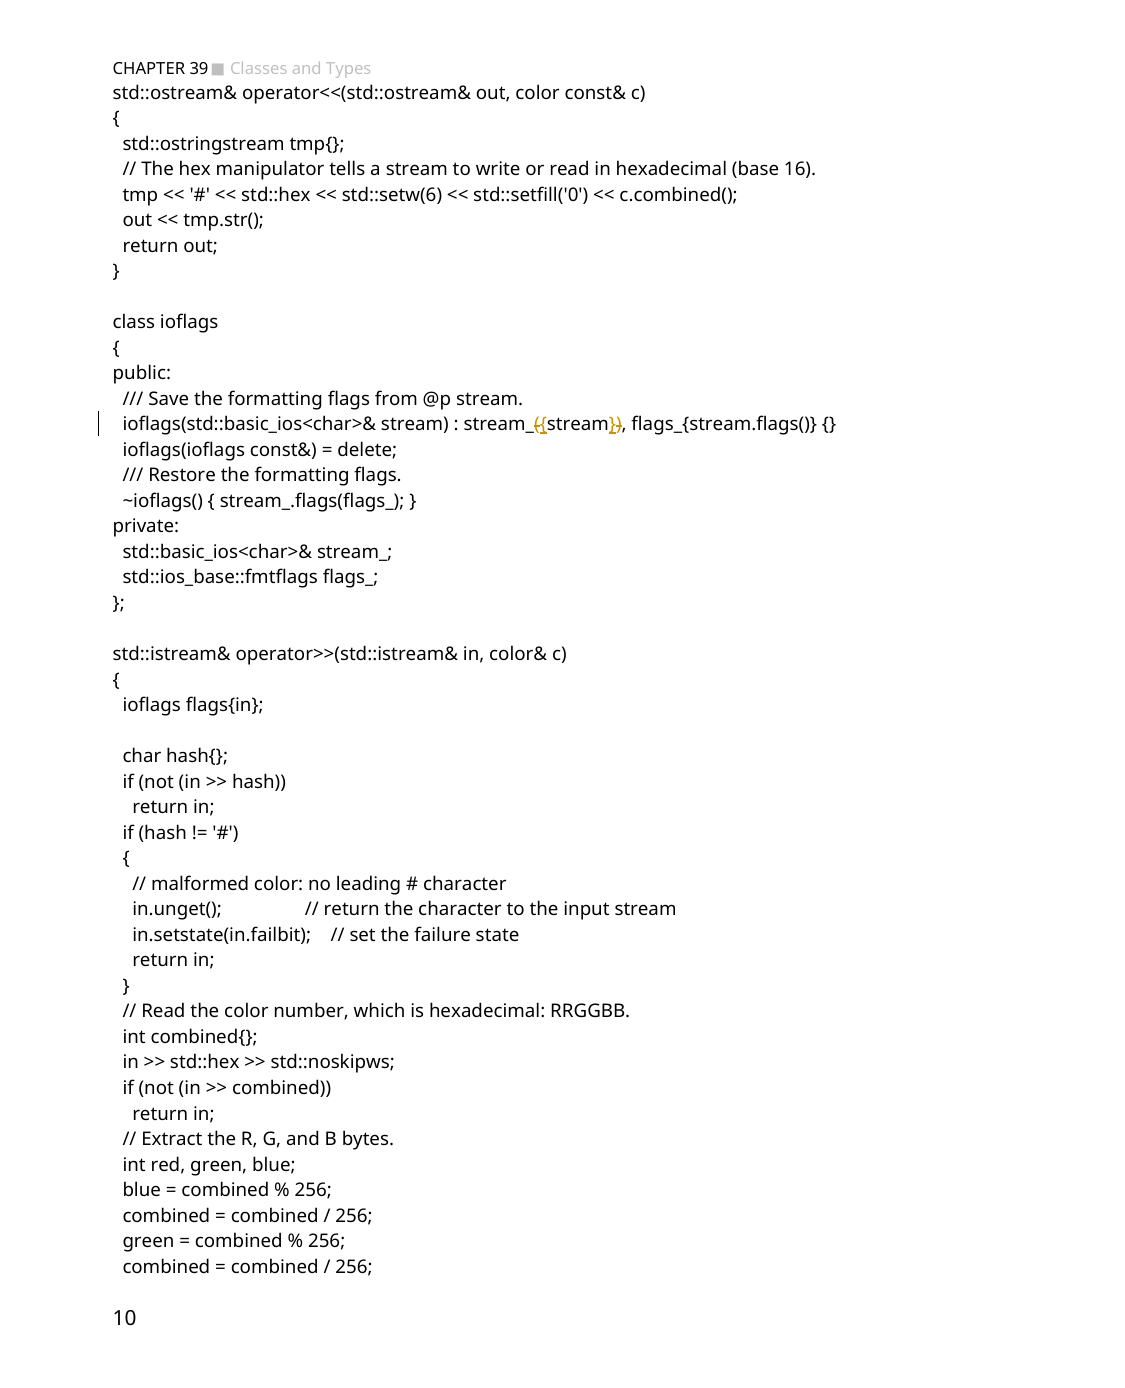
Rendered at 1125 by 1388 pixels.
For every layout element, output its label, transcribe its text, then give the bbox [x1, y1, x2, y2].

text // malformed color: no leading # character [112, 870, 1012, 896]
text // The hex manipulator tells a stream to write or read in hexadecimal (base 16). [112, 156, 1012, 181]
text ioflags(ioflags const&) = delete; [112, 436, 1012, 462]
text if (hash != '#') [112, 819, 1012, 844]
text class ioflags [112, 309, 1012, 334]
text in.unget(); // return the character to the input stream [112, 896, 1012, 921]
text return out; [112, 232, 1012, 258]
text private: [112, 513, 1012, 538]
text if (not (in >> hash)) [112, 768, 1012, 793]
text std::basic_ios<char>& stream_; [112, 538, 1012, 564]
text blue = combined % 256; [112, 1176, 1012, 1202]
text /// Save the formatting flags from @p stream. [112, 385, 1012, 411]
text in >> std::hex >> std::noskipws; [112, 1049, 1012, 1074]
text { [112, 844, 1012, 870]
text std::ostringstream tmp{}; [112, 130, 1012, 156]
text ioflags(std::basic_ios<char>& stream) : stream_{stream}, flags_{stream.flags()} {} [112, 411, 1012, 436]
text } [112, 258, 1012, 283]
text std::ostream& operator<<(std::ostream& out, color const& c) [112, 79, 1012, 104]
text // Read the color number, which is hexadecimal: RRGGBB. [112, 998, 1012, 1023]
text { [112, 334, 1012, 360]
text return in; [112, 1100, 1012, 1125]
text combined = combined / 256; [112, 1253, 1012, 1278]
text int red, green, blue; [112, 1151, 1012, 1176]
text in.setstate(in.failbit); // set the failure state [112, 921, 1012, 947]
text if (not (in >> combined)) [112, 1074, 1012, 1100]
text }; [112, 589, 1012, 615]
text return in; [112, 793, 1012, 819]
text tmp << '#' << std::hex << std::setw(6) << std::setfill('0') << c.combined(); [112, 181, 1012, 207]
text int combined{}; [112, 1023, 1012, 1049]
text char hash{}; [112, 742, 1012, 768]
text } [112, 972, 1012, 998]
text // Extract the R, G, and B bytes. [112, 1125, 1012, 1151]
text ~ioflags() { stream_.flags(flags_); } [112, 487, 1012, 513]
text return in; [112, 947, 1012, 972]
text std::ios_base::fmtflags flags_; [112, 564, 1012, 589]
text std::istream& operator>>(std::istream& in, color& c) [112, 640, 1012, 666]
text green = combined % 256; [112, 1227, 1012, 1253]
text out << tmp.str(); [112, 207, 1012, 232]
text /// Restore the formatting flags. [112, 462, 1012, 487]
text combined = combined / 256; [112, 1202, 1012, 1227]
text { [112, 104, 1012, 130]
text ioflags flags{in}; [112, 691, 1012, 717]
text { [112, 666, 1012, 691]
text public: [112, 360, 1012, 385]
